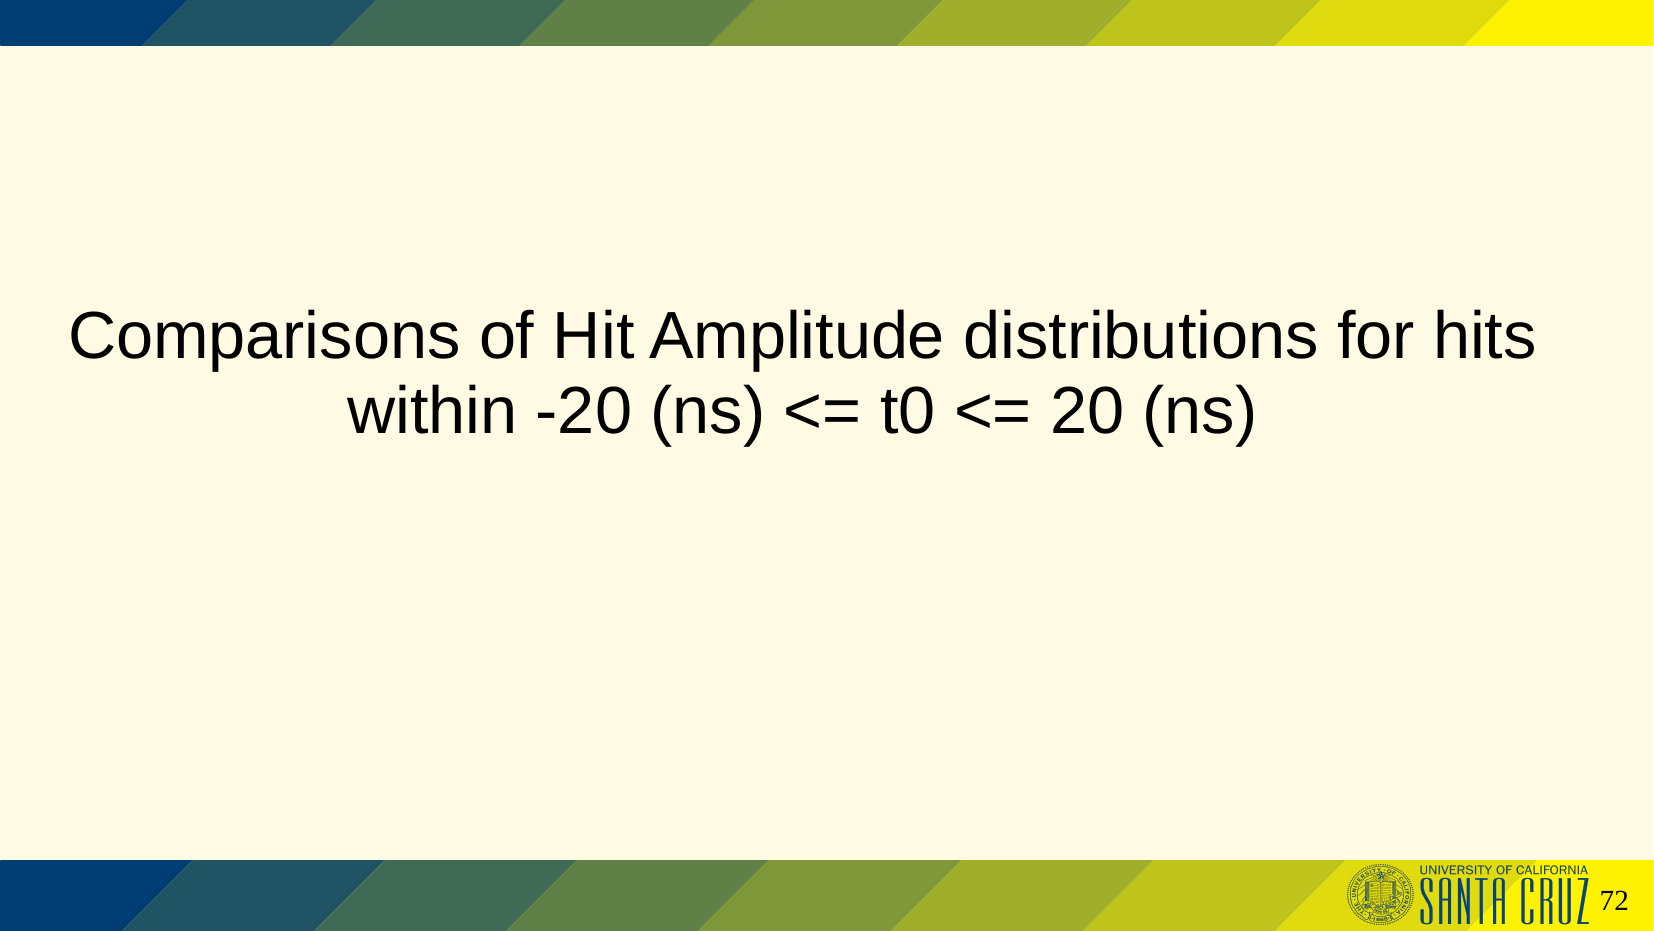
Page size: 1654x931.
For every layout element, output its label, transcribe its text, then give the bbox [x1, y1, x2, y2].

picture [1347, 864, 1589, 925]
subtitle Comparisons of Hit Amplitude distributions for hits within -20 (ns) <= t0 <= 20 (ns) [59, 233, 1548, 513]
